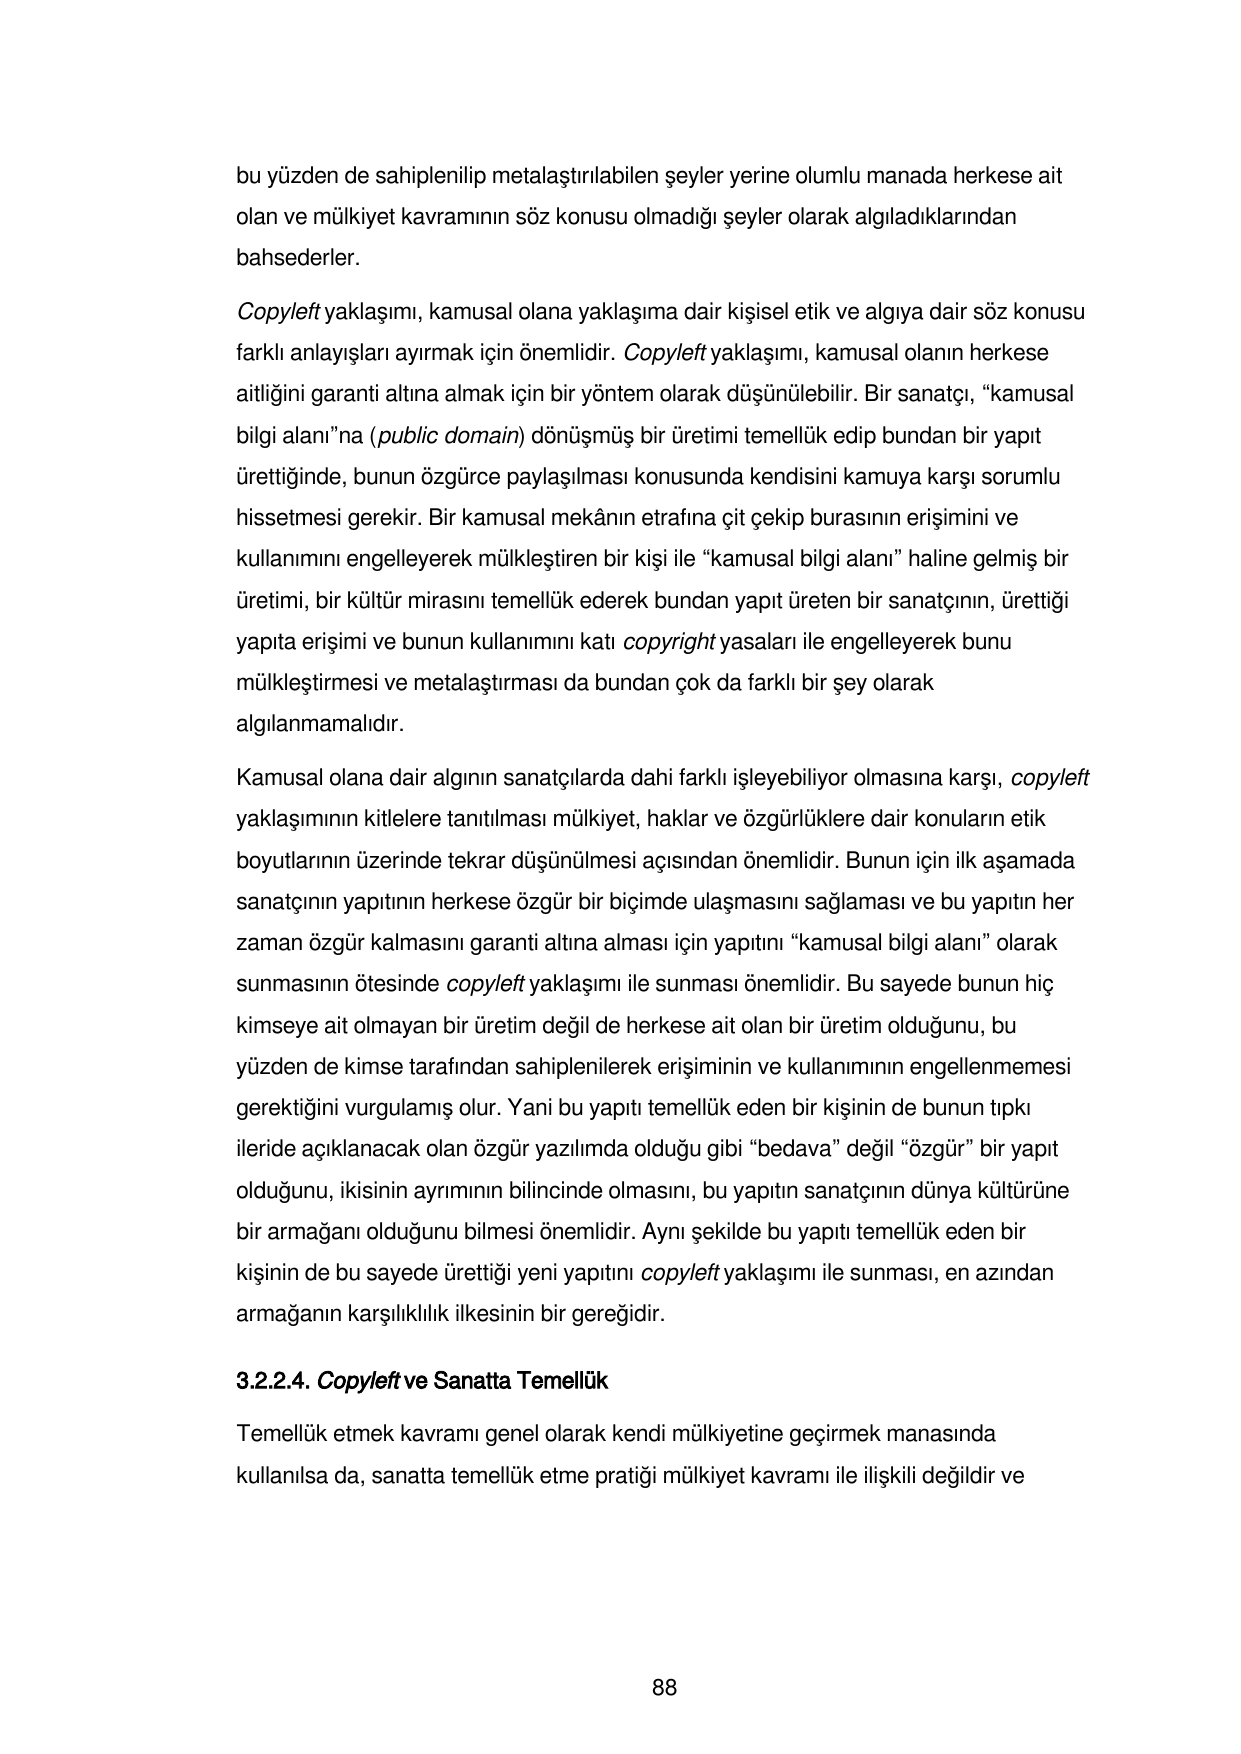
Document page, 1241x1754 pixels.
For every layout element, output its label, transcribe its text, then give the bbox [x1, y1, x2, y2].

text Kamusal olana dair algının sanatçılarda dahi farklı işleyebiliyor olmasına karşı, copyleft yaklaşımının kitlelere tanıtılması mülkiyet, haklar ve özgürlüklere dair konuların etik boyutlarının üzerinde tekrar düşünülmesi açısından önemlidir. Bunun için ilk aşamada sanatçının yapıtının herkese özgür bir biçimde ulaşmasını sağlaması ve bu yapıtın her zaman özgür kalmasını garanti altına alması için yapıtını “kamusal bilgi alanı” olarak sunmasının ötesinde copyleft yaklaşımı ile sunması önemlidir. Bu sayede bunun hiç kimseye ait olmayan bir üretim değil de herkese ait olan bir üretim olduğunu, bu yüzden de kimse tarafından sahiplenilerek erişiminin ve kullanımının engellenmemesi gerektiğini vurgulamış olur. Yani bu yapıtı temellük eden bir kişinin de bunun tıpkı ileride açıklanacak olan özgür yazılımda olduğu gibi “bedava” değil “özgür” bir yapıt olduğunu, ikisinin ayrımının bilincinde olmasını, bu yapıtın sanatçının dünya kültürüne bir armağanı olduğunu bilmesi önemlidir. Aynı şekilde bu yapıtı temellük eden bir kişinin de bu sayede ürettiği yeni yapıtını copyleft yaklaşımı ile sunması, en azından armağanın karşılıklılık ilkesinin bir gereğidir. [236, 763, 1093, 1326]
text Temellük etmek kavramı genel olarak kendi mülkiyetine geçirmek manasında kullanılsa da, sanatta temellük etme pratiği mülkiyet kavramı ile ilişkili değildir ve [236, 1419, 1093, 1488]
text bu yüzden de sahiplenilip metalaştırılabilen şeyler yerine olumlu manada herkese ait olan ve mülkiyet kavramının söz konusu olmadığı şeyler olarak algıladıklarından bahsederler. [236, 160, 1093, 270]
text Copyleft yaklaşımı, kamusal olana yaklaşıma dair kişisel etik ve algıya dair söz konusu farklı anlayışları ayırmak için önemlidir. Copyleft yaklaşımı, kamusal olanın herkese aitliğini garanti altına almak için bir yöntem olarak düşünülebilir. Bir sanatçı, “kamusal bilgi alanı”na (public domain) dönüşmüş bir üretimi temellük edip bundan bir yapıt ürettiğinde, bunun özgürce paylaşılması konusunda kendisini kamuya karşı sorumlu hissetmesi gerekir. Bir kamusal mekânın etrafına çit çekip burasının erişimini ve kullanımını engelleyerek mülkleştiren bir kişi ile “kamusal bilgi alanı” haline gelmiş bir üretimi, bir kültür mirasını temellük ederek bundan yapıt üreten bir sanatçının, ürettiği yapıta erişimi ve bunun kullanımını katı copyright yasaları ile engelleyerek bunu mülkleştirmesi ve metalaştırması da bundan çok da farklı bir şey olarak algılanmamalıdır. [236, 296, 1093, 736]
subtitle 3.2.2.4. Copyleft ve Sanatta Temellük [236, 1365, 1093, 1393]
